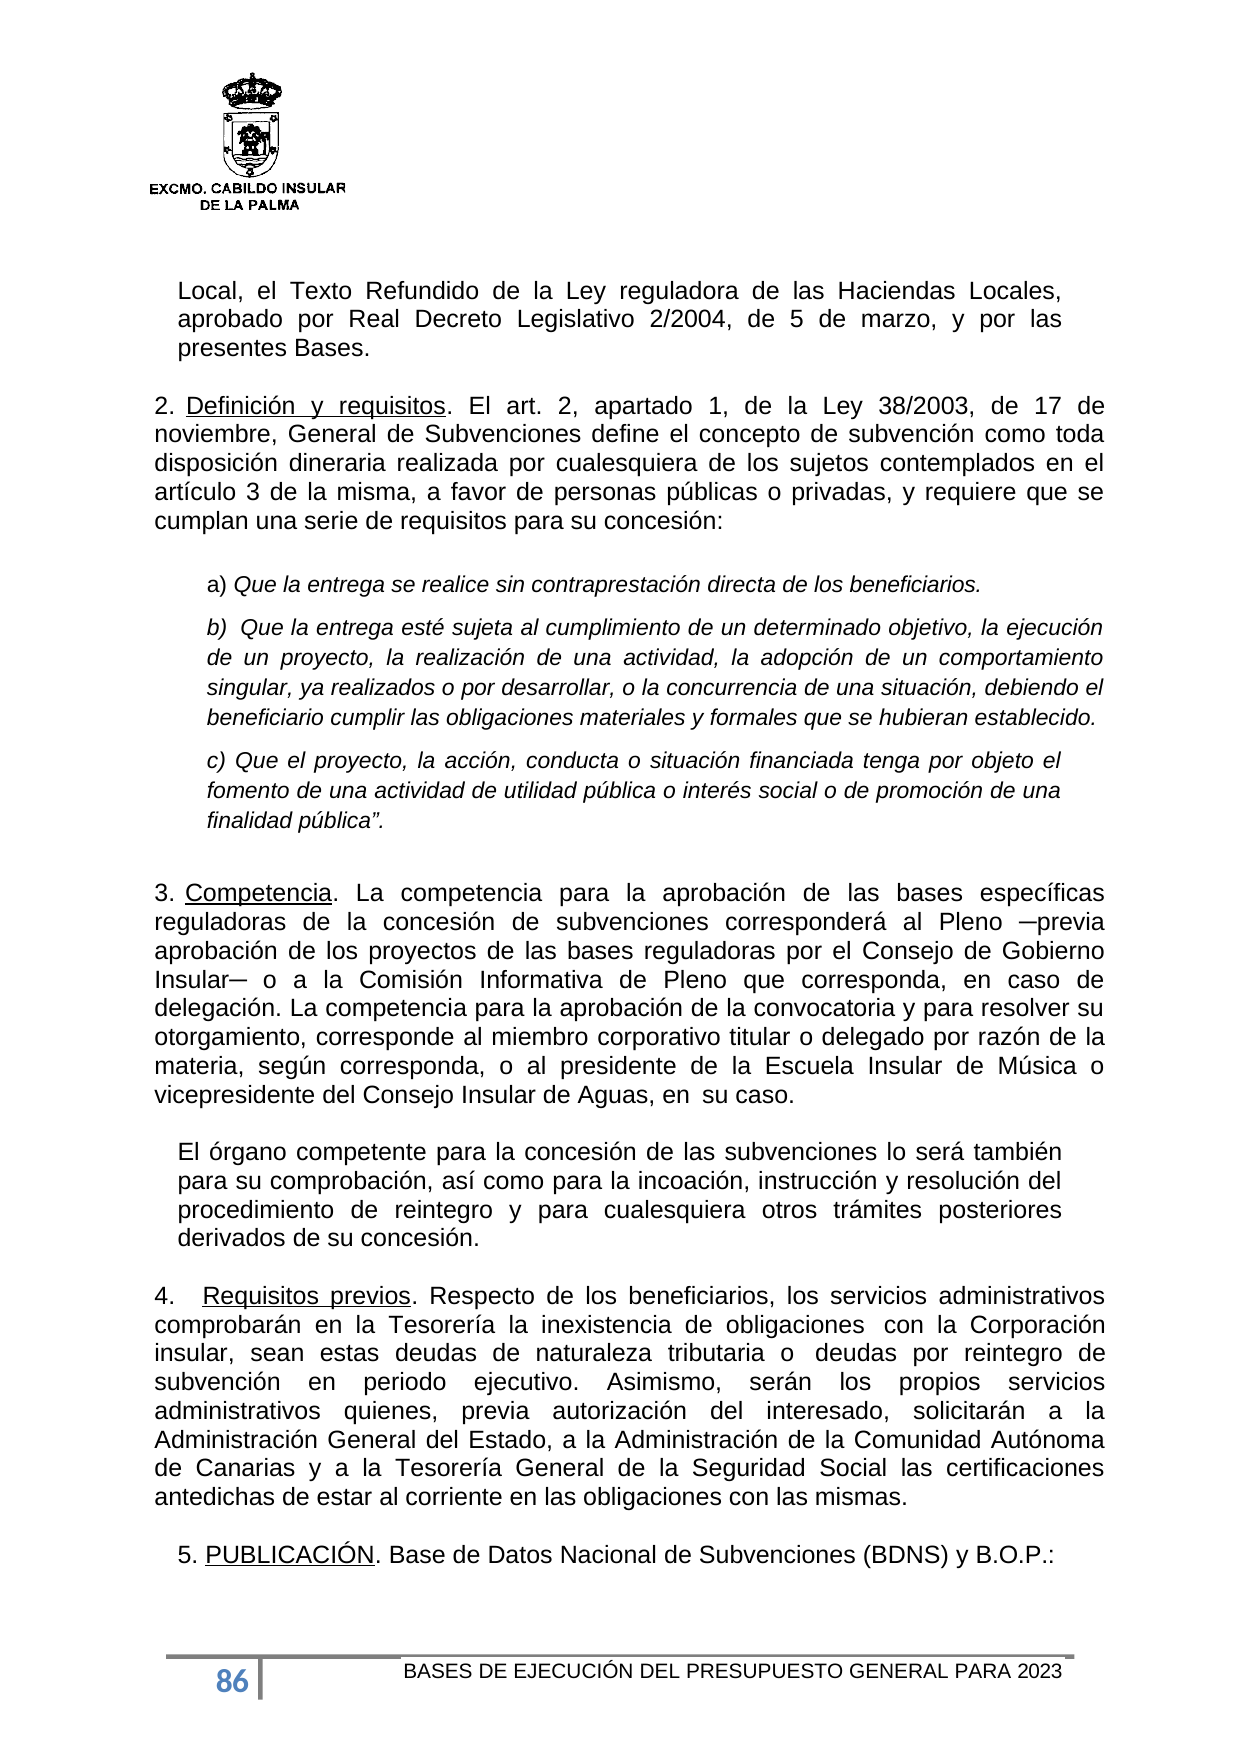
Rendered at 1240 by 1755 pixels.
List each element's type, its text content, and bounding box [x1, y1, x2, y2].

list Definición y requisitos. El art. 2, apartado 1, de la Ley 38/2003, de 17 de noviembre, General de Subvenciones define el concepto de subvención como toda disposición dineraria realizada por cualesquiera de los sujetos contemplados en el artículo 3 de la misma, a favor de personas públicas o privadas, y requiere que se cumplan una serie de requisitos para su concesión: [154, 391, 1106, 534]
text El órgano competente para la concesión de las subvenciones lo será también para su comprobación, así como para la incoación, instrucción y resolución del procedimiento de reintegro y para cualesquiera otros trámites posteriores derivados de su concesión. [177, 1137, 1063, 1252]
list PUBLICACIÓN. Base de Datos Nacional de Subvenciones (BDNS) y B.O.P.: [177, 1540, 1106, 1568]
list Requisitos previos. Respecto de los beneficiarios, los servicios administrativos comprobarán en la Tesorería la inexistencia de obligaciones con la Corporación insular, sean estas deudas de naturaleza tributaria o deudas por reintegro de subvención en periodo ejecutivo. Asimismo, serán los propios servicios administrativos quienes, previa autorización del interesado, solicitarán a la Administración General del Estado, a la Administración de la Comunidad Autónoma de Canarias y a la Tesorería General de la Seguridad Social las certificaciones antedichas de estar al corriente en las obligaciones con las mismas. [154, 1281, 1106, 1511]
list Que la entrega esté sujeta al cumplimiento de un determinado objetivo, la ejecución de un proyecto, la realización de una actividad, la adopción de un comportamiento singular, ya realizados o por desarrollar, o la concurrencia de una situación, debiendo el beneficiario cumplir las obligaciones materiales y formales que se hubieran establecido. [207, 613, 1106, 730]
list Que el proyecto, la acción, conducta o situación financiada tenga por objeto el fomento de una actividad de utilidad pública o interés social o de promoción de una finalidad pública”. [207, 747, 1064, 833]
list Que la entrega se realice sin contraprestación directa de los beneficiarios. [207, 571, 1106, 597]
list Competencia. La competencia para la aprobación de las bases específicas reguladoras de la concesión de subvenciones corresponderá al Pleno ─previa aprobación de los proyectos de las bases reguladoras por el Consejo de Gobierno Insular─ o a la Comisión Informativa de Pleno que corresponda, en caso de delegación. La competencia para la aprobación de la convocatoria y para resolver su otorgamiento, corresponde al miembro corporativo titular o delegado por razón de la materia, según corresponda, o al presidente de la Escuela Insular de Música o vicepresidente del Consejo Insular de Aguas, en su caso. [154, 878, 1106, 1108]
text Local, el Texto Refundido de la Ley reguladora de las Haciendas Locales, aprobado por Real Decreto Legislativo 2/2004, de 5 de marzo, y por las presentes Bases. [177, 276, 1063, 362]
